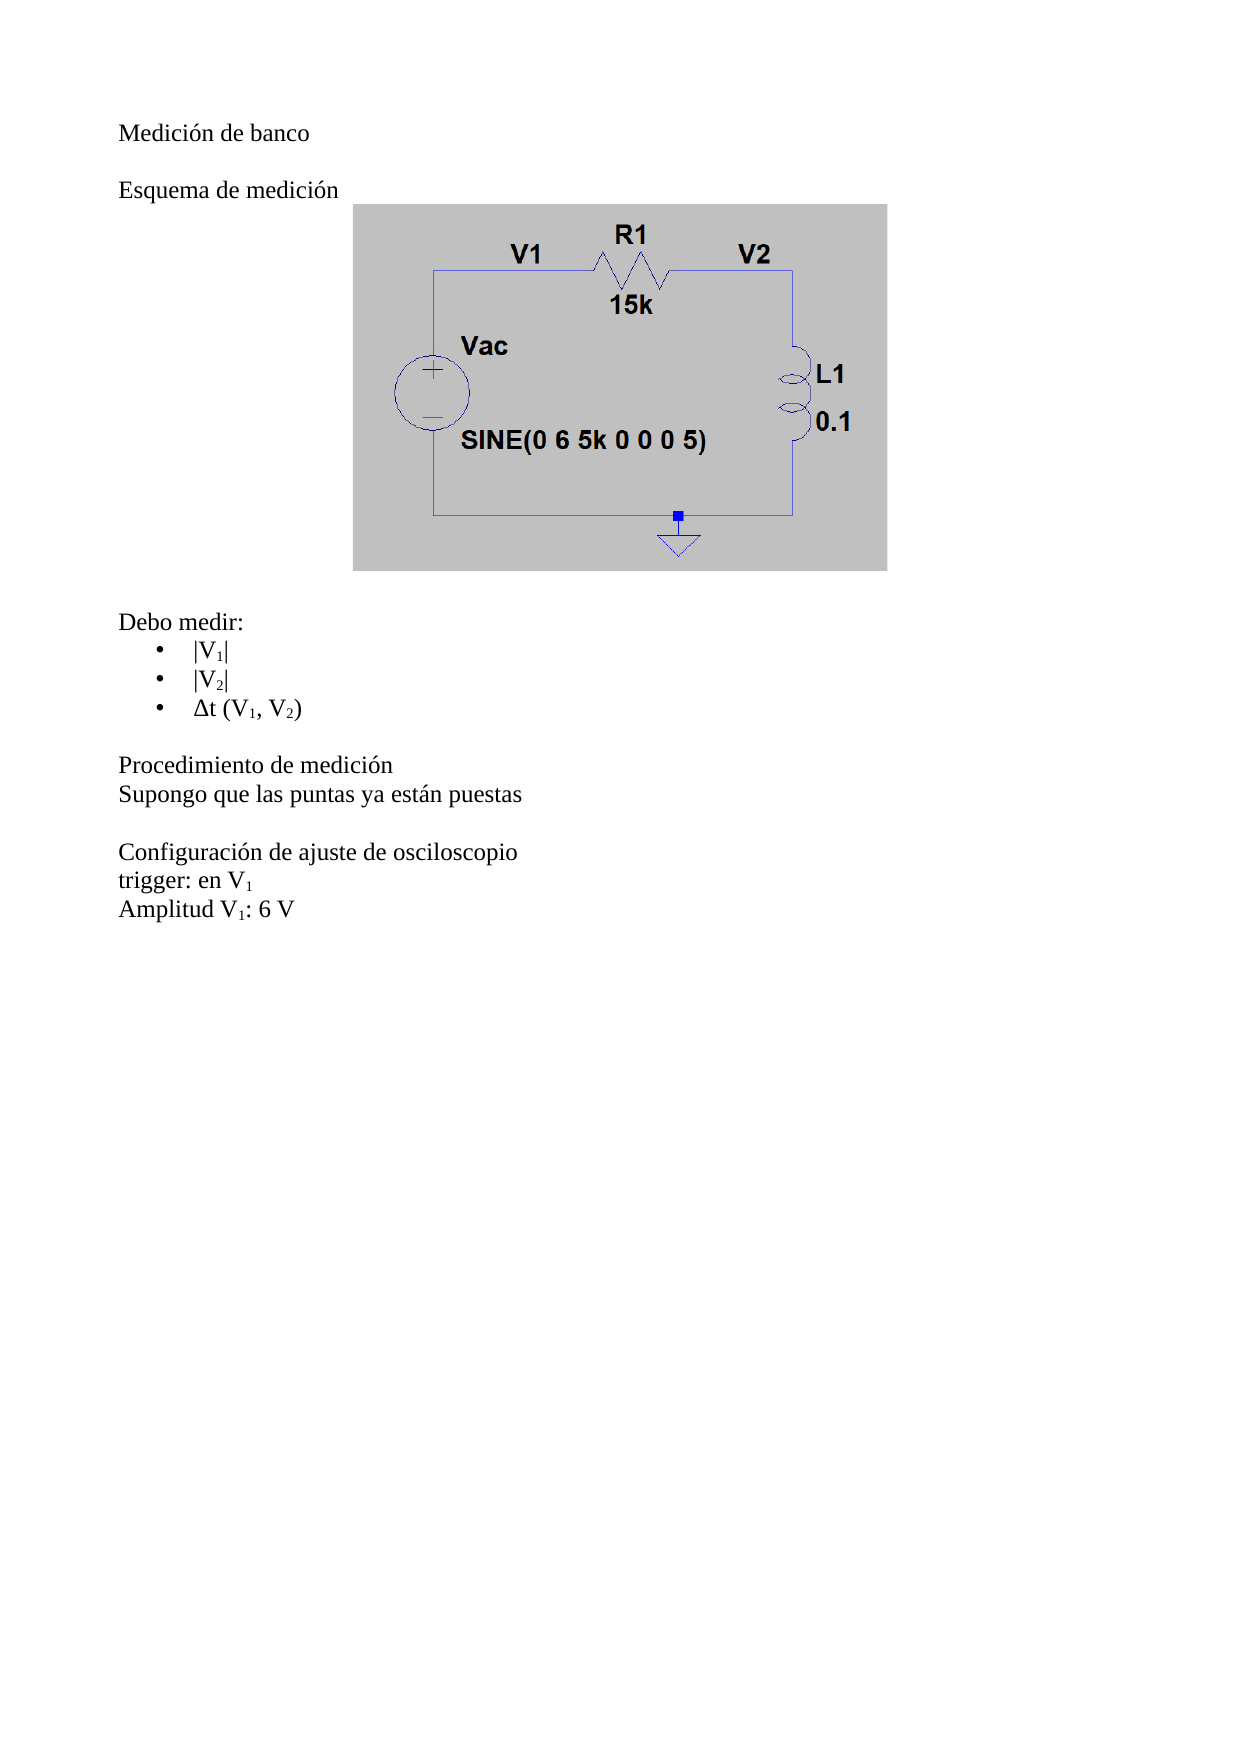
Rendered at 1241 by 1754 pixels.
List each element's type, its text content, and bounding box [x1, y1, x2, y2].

list |V2| [156, 664, 1122, 693]
text trigger: en V1 [118, 866, 1122, 894]
text Supongo que las puntas ya están puestas [118, 779, 1122, 808]
text Debo medir: [118, 607, 1122, 636]
text Amplitud V1: 6 V [118, 894, 1122, 923]
text Medición de banco [118, 118, 1122, 147]
text Configuración de ajuste de osciloscopio [118, 837, 1122, 866]
text Procedimiento de medición [118, 751, 1122, 779]
text Esquema de medición [118, 176, 1122, 204]
list |V1| [156, 636, 1122, 664]
list Δt (V1, V2) [156, 693, 1122, 722]
picture [352, 204, 888, 571]
